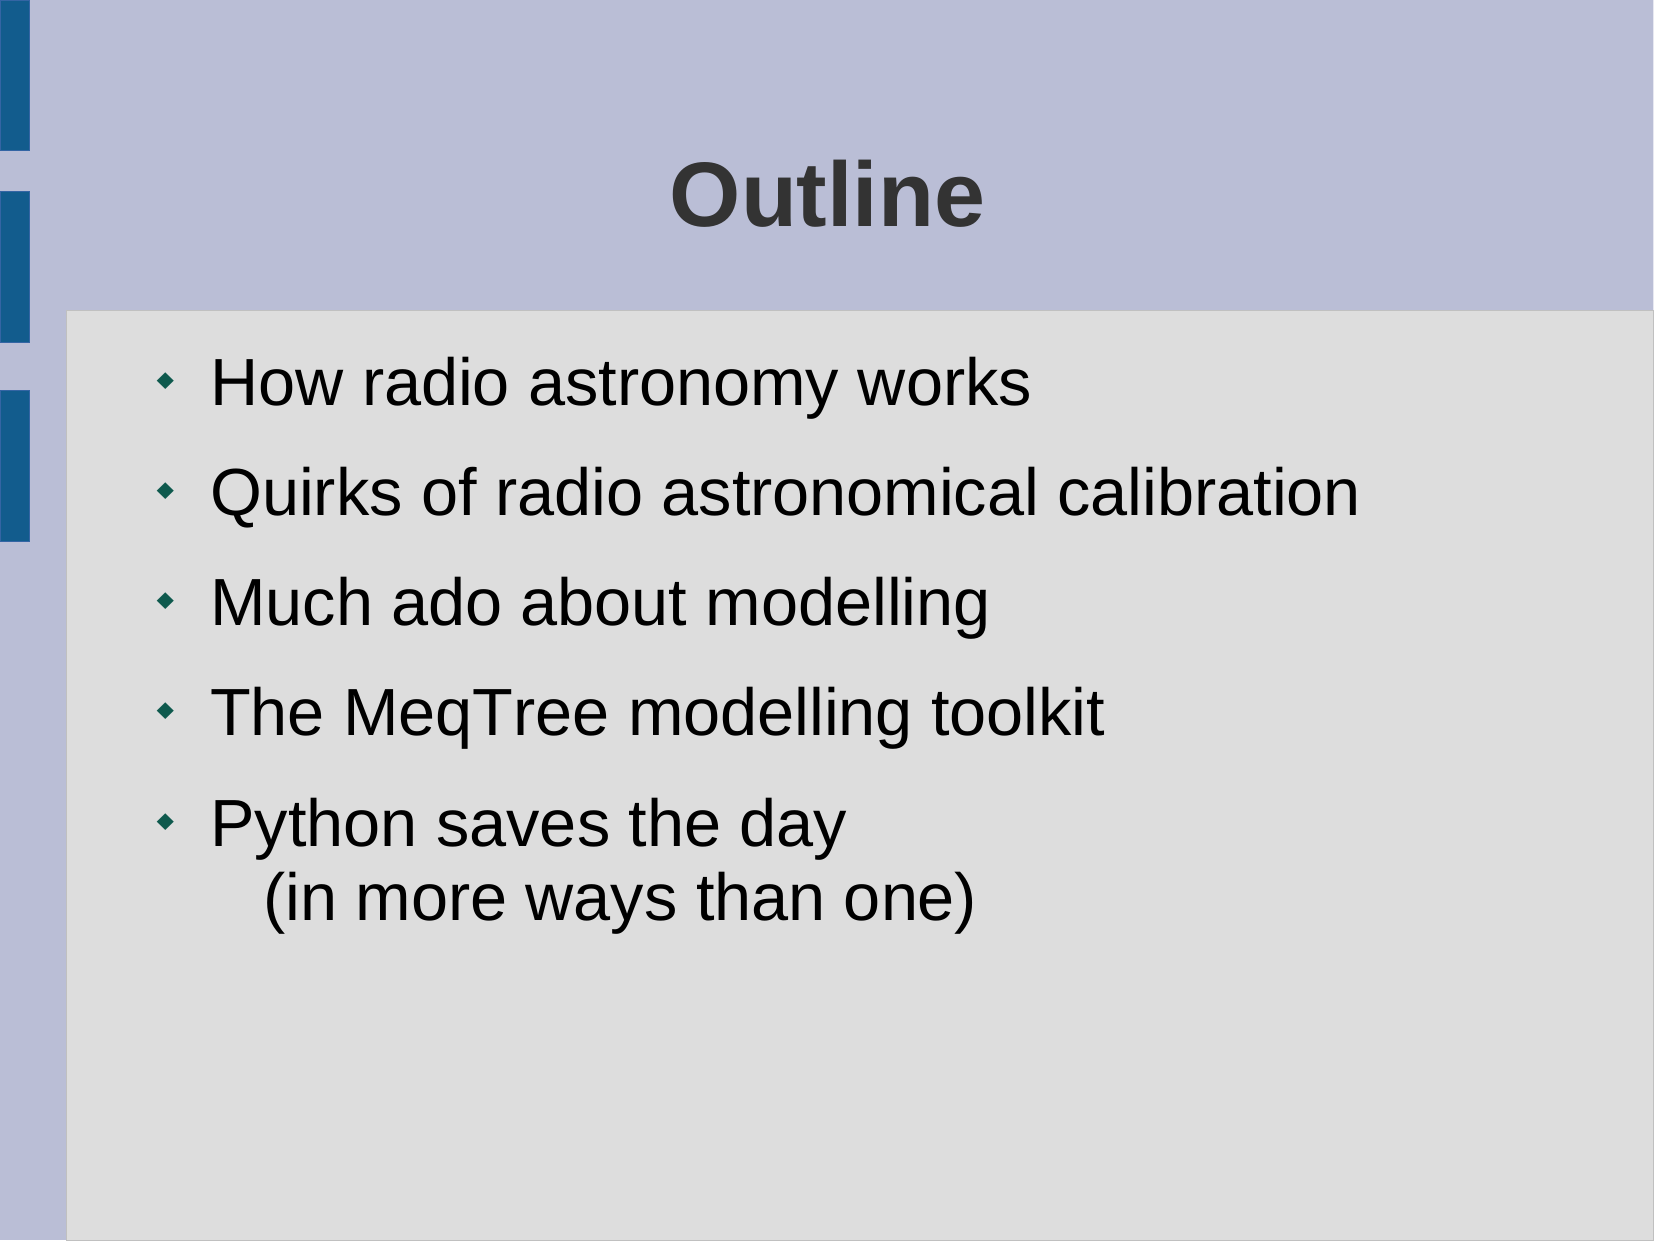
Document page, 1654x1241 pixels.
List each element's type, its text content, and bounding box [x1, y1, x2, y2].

title Outline [121, 91, 1534, 299]
list How radio astronomy works Quirks of radio astronomical calibration Much ado about modelling The MeqTree modelling toolkit Python saves the day (in more ways than one) [121, 344, 1534, 1127]
